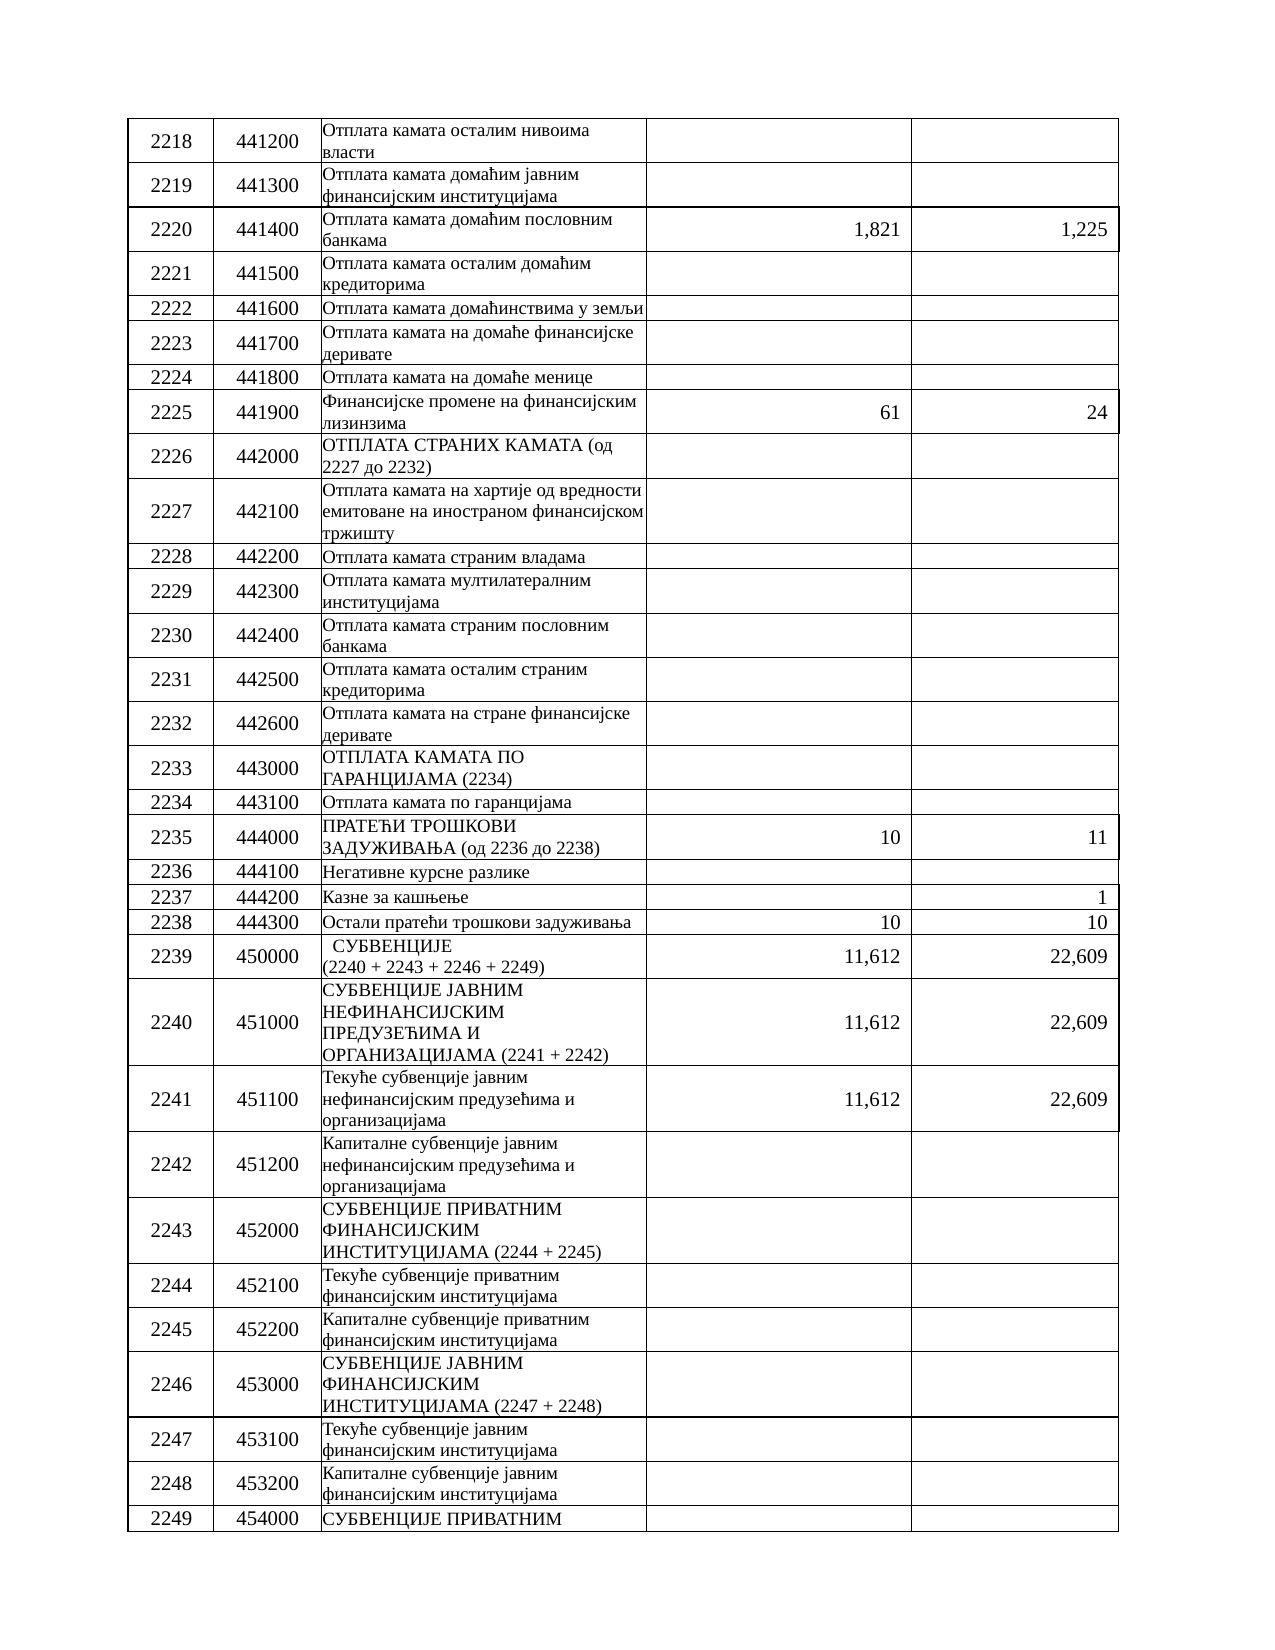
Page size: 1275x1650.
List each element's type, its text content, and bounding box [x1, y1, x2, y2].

table_cell 0 [647, 321, 911, 364]
table_cell 2237 [129, 885, 213, 909]
table_cell 2221 [129, 252, 213, 295]
table_cell 0 [912, 569, 1118, 612]
table_cell 441400 [214, 208, 321, 251]
table_cell 0 [647, 1462, 911, 1505]
table_cell СУБВЕНЦИЈЕ ПРИВАТНИМ [322, 1506, 646, 1531]
table_cell 441700 [214, 321, 321, 364]
table_cell ПРАТЕЋИ ТРОШКОВИ ЗАДУЖИВАЊА (од 2236 до 2238) [322, 815, 646, 858]
table_cell 0 [647, 365, 911, 389]
table_cell СУБВЕНЦИЈЕ ЈАВНИМ НЕФИНАНСИЈСКИМ ПРЕДУЗЕЋИМА И ОРГАНИЗАЦИЈАМА (2241 + 2242) [322, 979, 646, 1065]
table_cell 2233 [129, 746, 213, 789]
table_cell 11,612 [647, 979, 911, 1065]
table_cell Отплата камата мултилатералним институцијама [322, 569, 646, 612]
table_cell 0 [647, 163, 911, 206]
table_cell 11,612 [647, 935, 911, 978]
table_cell 452100 [214, 1264, 321, 1307]
table_cell 443000 [214, 746, 321, 789]
table_cell 441800 [214, 365, 321, 389]
table_cell 441200 [214, 119, 321, 162]
table_cell 0 [647, 702, 911, 745]
table_cell Отплата камата на стране финансијске деривате [322, 702, 646, 745]
table_cell 2224 [129, 365, 213, 389]
table_cell 441500 [214, 252, 321, 295]
table_cell 22,609 [912, 979, 1118, 1065]
table_cell 2242 [129, 1132, 213, 1197]
table_cell 0 [912, 1132, 1118, 1197]
table_cell 0 [647, 1264, 911, 1307]
table_cell 0 [912, 1198, 1118, 1262]
table_cell 2218 [129, 119, 213, 162]
table_cell 450000 [214, 935, 321, 978]
table_cell 0 [912, 1506, 1118, 1531]
table_cell Текуће субвенције јавним финансијским институцијама [322, 1418, 646, 1461]
table_cell 444100 [214, 860, 321, 883]
table_cell 2241 [129, 1066, 213, 1131]
table_cell 2229 [129, 569, 213, 612]
table_cell 2240 [129, 979, 213, 1065]
table_cell 2220 [129, 208, 213, 251]
table_cell Текуће субвенције приватним финансијским институцијама [322, 1264, 646, 1307]
table_cell Отплата камата на хартије од вредности емитоване на иностраном финансијском тржишту [322, 479, 646, 543]
table_cell 443100 [214, 790, 321, 814]
table_cell 10 [647, 910, 911, 934]
table_cell Отплата камата на домаће финансијске деривате [322, 321, 646, 364]
table_cell 0 [912, 296, 1118, 320]
table_cell 0 [647, 1308, 911, 1351]
table_cell 1,225 [912, 208, 1118, 251]
table_cell Отплата камата домаћим пословним банкама [322, 208, 646, 251]
table_cell 2231 [129, 658, 213, 701]
table_cell 10 [647, 815, 911, 858]
table_cell Отплата камата осталим нивоима власти [322, 119, 646, 162]
table_cell 2243 [129, 1198, 213, 1262]
table_cell 0 [912, 479, 1118, 543]
table_cell 0 [647, 434, 911, 477]
table_cell 2232 [129, 702, 213, 745]
table_cell 0 [912, 702, 1118, 745]
table_cell 441300 [214, 163, 321, 206]
table_cell 452000 [214, 1198, 321, 1262]
table_cell 0 [912, 1352, 1118, 1416]
table_cell 444300 [214, 910, 321, 934]
table_cell 24 [912, 390, 1118, 433]
table_cell 11,612 [647, 1066, 911, 1131]
table_cell 2228 [129, 544, 213, 568]
table_cell 0 [912, 544, 1118, 568]
table_cell 0 [647, 790, 911, 814]
table_cell 2245 [129, 1308, 213, 1351]
table_cell 2249 [129, 1506, 213, 1531]
table_cell 22,609 [912, 935, 1118, 978]
table_cell 2247 [129, 1418, 213, 1461]
table_cell ОТПЛАТА КАМАТА ПО ГАРАНЦИЈАМА (2234) [322, 746, 646, 789]
table_cell 2230 [129, 614, 213, 657]
table_cell 0 [912, 252, 1118, 295]
table_cell 2244 [129, 1264, 213, 1307]
table_cell Отплата камата домаћим јавним финансијским институцијама [322, 163, 646, 206]
table_cell Отплата камата по гаранцијама [322, 790, 646, 814]
table_cell СУБВЕНЦИЈЕ ПРИВАТНИМ ФИНАНСИЈСКИМ ИНСТИТУЦИЈАМА (2244 + 2245) [322, 1198, 646, 1262]
table_cell Отплата камата страним пословним банкама [322, 614, 646, 657]
table_cell 0 [647, 1418, 911, 1461]
table_cell 2222 [129, 296, 213, 320]
table_cell 0 [647, 119, 911, 162]
table_cell 2234 [129, 790, 213, 814]
table_cell 0 [912, 1418, 1118, 1461]
table_cell 2238 [129, 910, 213, 934]
table_cell Капиталне субвенције јавним нефинансијским предузећима и организацијама [322, 1132, 646, 1197]
table_cell 442600 [214, 702, 321, 745]
table_cell Текуће субвенције јавним нефинансијским предузећима и организацијама [322, 1066, 646, 1131]
table_cell 451100 [214, 1066, 321, 1131]
table_cell 444200 [214, 885, 321, 909]
table_cell 2227 [129, 479, 213, 543]
table_cell СУБВЕНЦИЈЕ ЈАВНИМ ФИНАНСИЈСКИМ ИНСТИТУЦИЈАМА (2247 + 2248) [322, 1352, 646, 1416]
table_cell 2236 [129, 860, 213, 883]
table_cell Отплата камата осталим домаћим кредиторима [322, 252, 646, 295]
table_cell 0 [647, 1506, 911, 1531]
table_cell 2235 [129, 815, 213, 858]
table_cell 442100 [214, 479, 321, 543]
table_cell 0 [912, 365, 1118, 389]
table_cell 0 [912, 119, 1118, 162]
table_cell 2226 [129, 434, 213, 477]
table_cell 453000 [214, 1352, 321, 1416]
table_cell 2219 [129, 163, 213, 206]
table_cell 61 [647, 390, 911, 433]
table_cell 2223 [129, 321, 213, 364]
table_cell 11 [912, 815, 1118, 858]
table_cell 0 [912, 321, 1118, 364]
table_cell 0 [647, 1198, 911, 1262]
table_cell 442400 [214, 614, 321, 657]
table_cell 0 [647, 252, 911, 295]
table_cell Отплата камата на домаће менице [322, 365, 646, 389]
table_cell 451200 [214, 1132, 321, 1197]
table_cell 0 [647, 885, 911, 909]
table_cell 2248 [129, 1462, 213, 1505]
table_cell 1,821 [647, 208, 911, 251]
table_cell 0 [647, 569, 911, 612]
table_cell Казне за кашњење [322, 885, 646, 909]
table_cell ОТПЛАТА СТРАНИХ КАМАТА (од 2227 до 2232) [322, 434, 646, 477]
table_cell 2246 [129, 1352, 213, 1416]
table_cell 0 [912, 614, 1118, 657]
table_cell 0 [647, 479, 911, 543]
table_cell Капиталне субвенције приватним финансијским институцијама [322, 1308, 646, 1351]
table_cell 451000 [214, 979, 321, 1065]
table_cell 2225 [129, 390, 213, 433]
table_cell 0 [647, 614, 911, 657]
table_cell 2239 [129, 935, 213, 978]
table_cell 0 [647, 1352, 911, 1416]
table_cell 453100 [214, 1418, 321, 1461]
table_cell Отплата камата осталим страним кредиторима [322, 658, 646, 701]
table_cell 454000 [214, 1506, 321, 1531]
table_cell 442200 [214, 544, 321, 568]
table_cell 441900 [214, 390, 321, 433]
table_cell 0 [912, 1462, 1118, 1505]
table_cell СУБВЕНЦИЈЕ (2240 + 2243 + 2246 + 2249) [322, 935, 646, 978]
table_cell Отплата камата домаћинствима у земљи [322, 296, 646, 320]
table_cell 0 [912, 790, 1118, 814]
table_cell Остали пратећи трошкови задуживања [322, 910, 646, 934]
table_cell 0 [647, 1132, 911, 1197]
table_cell 0 [647, 296, 911, 320]
table_cell 442500 [214, 658, 321, 701]
table_cell 1 [912, 885, 1118, 909]
table_cell 0 [647, 658, 911, 701]
table_cell 453200 [214, 1462, 321, 1505]
table_cell 0 [912, 1308, 1118, 1351]
table_cell 441600 [214, 296, 321, 320]
table_cell 0 [647, 544, 911, 568]
table_cell 452200 [214, 1308, 321, 1351]
table_cell 0 [647, 860, 911, 883]
table_cell 0 [912, 746, 1118, 789]
table_cell 0 [647, 746, 911, 789]
table_cell Негативне курсне разлике [322, 860, 646, 883]
table_cell 0 [912, 658, 1118, 701]
table_cell Отплата камата страним владама [322, 544, 646, 568]
table_cell 0 [912, 860, 1118, 883]
table_cell 0 [912, 1264, 1118, 1307]
table_cell 444000 [214, 815, 321, 858]
table_cell Финансијске промене на финансијским лизинзима [322, 390, 646, 433]
table_cell 442000 [214, 434, 321, 477]
table_cell 0 [912, 434, 1118, 477]
table_cell 22,609 [912, 1066, 1118, 1131]
table_cell 442300 [214, 569, 321, 612]
table_cell Капиталне субвенције јавним финансијским институцијама [322, 1462, 646, 1505]
table_cell 10 [912, 910, 1118, 934]
table_cell 0 [912, 163, 1118, 206]
